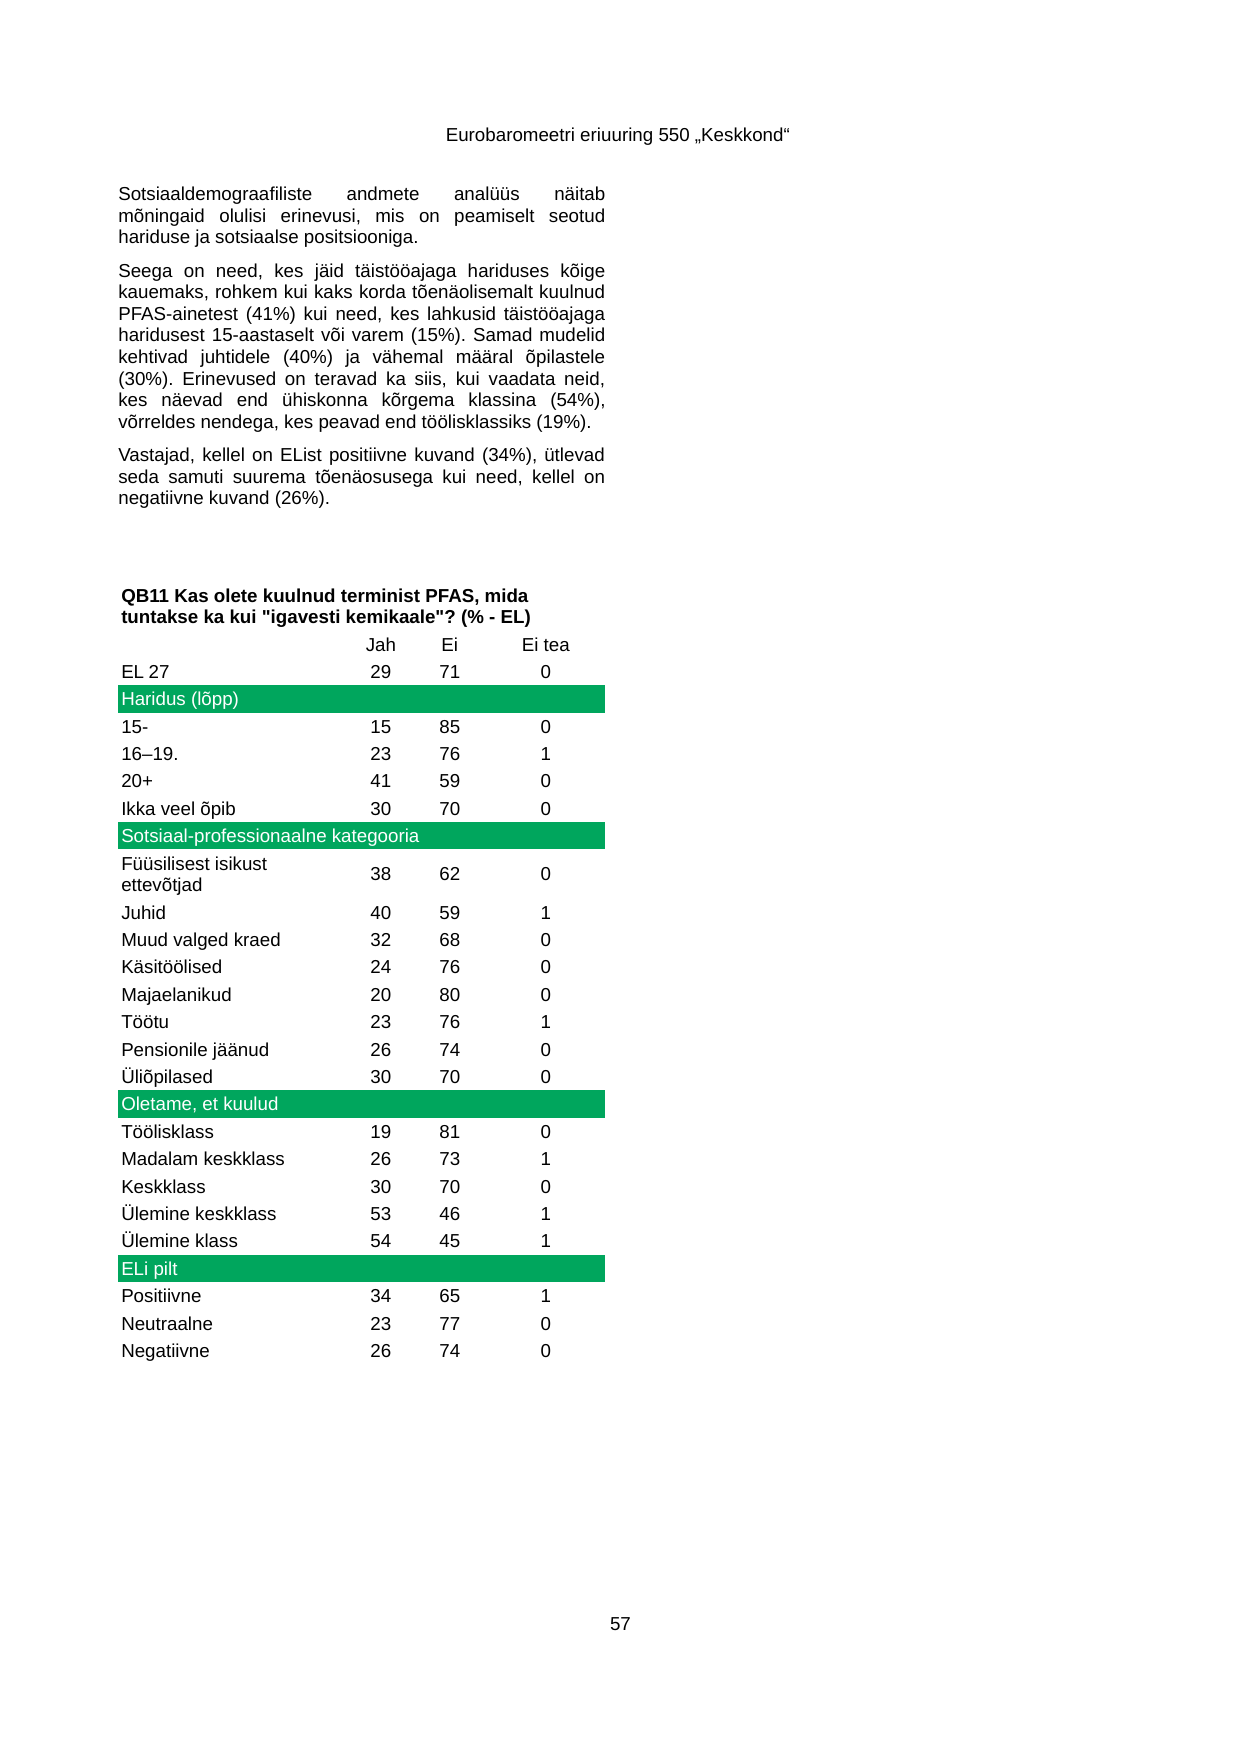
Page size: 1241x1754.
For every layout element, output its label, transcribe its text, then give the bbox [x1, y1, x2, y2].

table_cell 1 [486, 1200, 605, 1227]
text Seega on need, kes jäid täistööajaga hariduses kõige kauemaks, rohkem kui kaks korda tõenäolisemalt kuulnud PFAS-ainetest (41%) kui need, kes lahkusid täistööajaga haridusest 15-aastaselt või varem (15%). Samad mudelid kehtivad juhtidele (40%) ja vähemal määral õpilastele (30%). Erinevused on teravad ka siis, kui vaadata neid, kes näevad end ühiskonna kõrgema klassina (54%), võrreldes nendega, kes peavad end töölisklassiks (19%). [118, 259, 605, 432]
table_cell 26 [348, 1337, 413, 1364]
table_cell Haridus (lõpp) [118, 685, 605, 713]
table_cell 70 [414, 1063, 486, 1090]
table_cell 0 [486, 1310, 605, 1337]
table_cell 80 [414, 981, 486, 1008]
table_cell 0 [486, 1173, 605, 1200]
table_cell 23 [348, 740, 413, 767]
table_cell 0 [486, 658, 605, 685]
table_cell 1 [486, 1145, 605, 1172]
table_cell Üliõpilased [118, 1063, 348, 1090]
table_cell 0 [486, 1337, 605, 1364]
table_cell 76 [414, 1008, 486, 1036]
table_cell Neutraalne [118, 1310, 348, 1337]
table_cell Negatiivne [118, 1337, 348, 1364]
table_cell 54 [348, 1227, 413, 1255]
table_cell Juhid [118, 899, 348, 926]
table_cell Jah [348, 630, 413, 658]
table_cell 30 [348, 1173, 413, 1200]
table_cell 59 [414, 899, 486, 926]
table_cell EL 27 [118, 658, 348, 685]
table_cell 1 [486, 899, 605, 926]
table_cell 0 [486, 713, 605, 740]
table_cell 1 [486, 1227, 605, 1255]
table_cell Sotsiaal-professionaalne kategooria [118, 822, 605, 849]
table_cell 23 [348, 1310, 413, 1337]
table_cell Majaelanikud [118, 981, 348, 1008]
table_cell 53 [348, 1200, 413, 1227]
table_cell 76 [414, 953, 486, 981]
table_cell 20 [348, 981, 413, 1008]
table_cell 1 [486, 740, 605, 767]
table_cell 0 [486, 1063, 605, 1090]
table_cell 59 [414, 768, 486, 795]
table_cell Töötu [118, 1008, 348, 1036]
table_cell 40 [348, 899, 413, 926]
table_cell 70 [414, 795, 486, 822]
table_cell 29 [348, 658, 413, 685]
table_cell 0 [486, 981, 605, 1008]
table_cell Oletame, et kuulud [118, 1090, 605, 1118]
table_cell 0 [486, 850, 605, 898]
text Vastajad, kellel on EList positiivne kuvand (34%), ütlevad seda samuti suurema tõenäosusega kui need, kellel on negatiivne kuvand (26%). [118, 444, 605, 509]
table_cell 32 [348, 926, 413, 953]
table_cell 1 [486, 1008, 605, 1036]
table_cell 30 [348, 795, 413, 822]
table_cell 76 [414, 740, 486, 767]
table_cell Ei tea [486, 630, 605, 658]
table_cell [118, 630, 348, 658]
table_cell 0 [486, 795, 605, 822]
table_cell 85 [414, 713, 486, 740]
text Sotsiaaldemograafiliste andmete analüüs näitab mõningaid olulisi erinevusi, mis on peamiselt seotud hariduse ja sotsiaalse positsiooniga. [118, 183, 605, 248]
table_cell 26 [348, 1036, 413, 1063]
table_cell 74 [414, 1337, 486, 1364]
table_cell 81 [414, 1118, 486, 1145]
table_cell 26 [348, 1145, 413, 1172]
table_cell ELi pilt [118, 1255, 605, 1282]
table_cell Töölisklass [118, 1118, 348, 1145]
table_cell Pensionile jäänud [118, 1036, 348, 1063]
table_cell 0 [486, 1036, 605, 1063]
table_cell 74 [414, 1036, 486, 1063]
table_cell 77 [414, 1310, 486, 1337]
table_cell Ikka veel õpib [118, 795, 348, 822]
table_cell Ülemine keskklass [118, 1200, 348, 1227]
table_cell Ülemine klass [118, 1227, 348, 1255]
table_cell 62 [414, 850, 486, 898]
table_cell 0 [486, 926, 605, 953]
table_cell 15 [348, 713, 413, 740]
table_cell 30 [348, 1063, 413, 1090]
table_cell 16–19. [118, 740, 348, 767]
table_cell 46 [414, 1200, 486, 1227]
table_cell Muud valged kraed [118, 926, 348, 953]
table_cell 19 [348, 1118, 413, 1145]
table_cell Keskklass [118, 1173, 348, 1200]
table_cell 20+ [118, 768, 348, 795]
table_cell Käsitöölised [118, 953, 348, 981]
table_cell 0 [486, 953, 605, 981]
table_cell 45 [414, 1227, 486, 1255]
table_cell 1 [486, 1282, 605, 1309]
table_cell 41 [348, 768, 413, 795]
table_cell 73 [414, 1145, 486, 1172]
table_cell 38 [348, 850, 413, 898]
table_cell Füüsilisest isikust ettevõtjad [118, 850, 348, 898]
table_cell 0 [486, 1118, 605, 1145]
table_cell 70 [414, 1173, 486, 1200]
table_cell Madalam keskklass [118, 1145, 348, 1172]
table_cell 15- [118, 713, 348, 740]
table_cell 0 [486, 768, 605, 795]
table_cell 23 [348, 1008, 413, 1036]
table_cell 24 [348, 953, 413, 981]
table_cell Positiivne [118, 1282, 348, 1309]
table_cell 71 [414, 658, 486, 685]
table_cell 68 [414, 926, 486, 953]
table_cell 65 [414, 1282, 486, 1309]
table_header QB11 Kas olete kuulnud terminist PFAS, mida tuntakse ka kui "igavesti kemikaale"? (% - EL) [118, 581, 605, 630]
table_cell Ei [414, 630, 486, 658]
table_cell 34 [348, 1282, 413, 1309]
